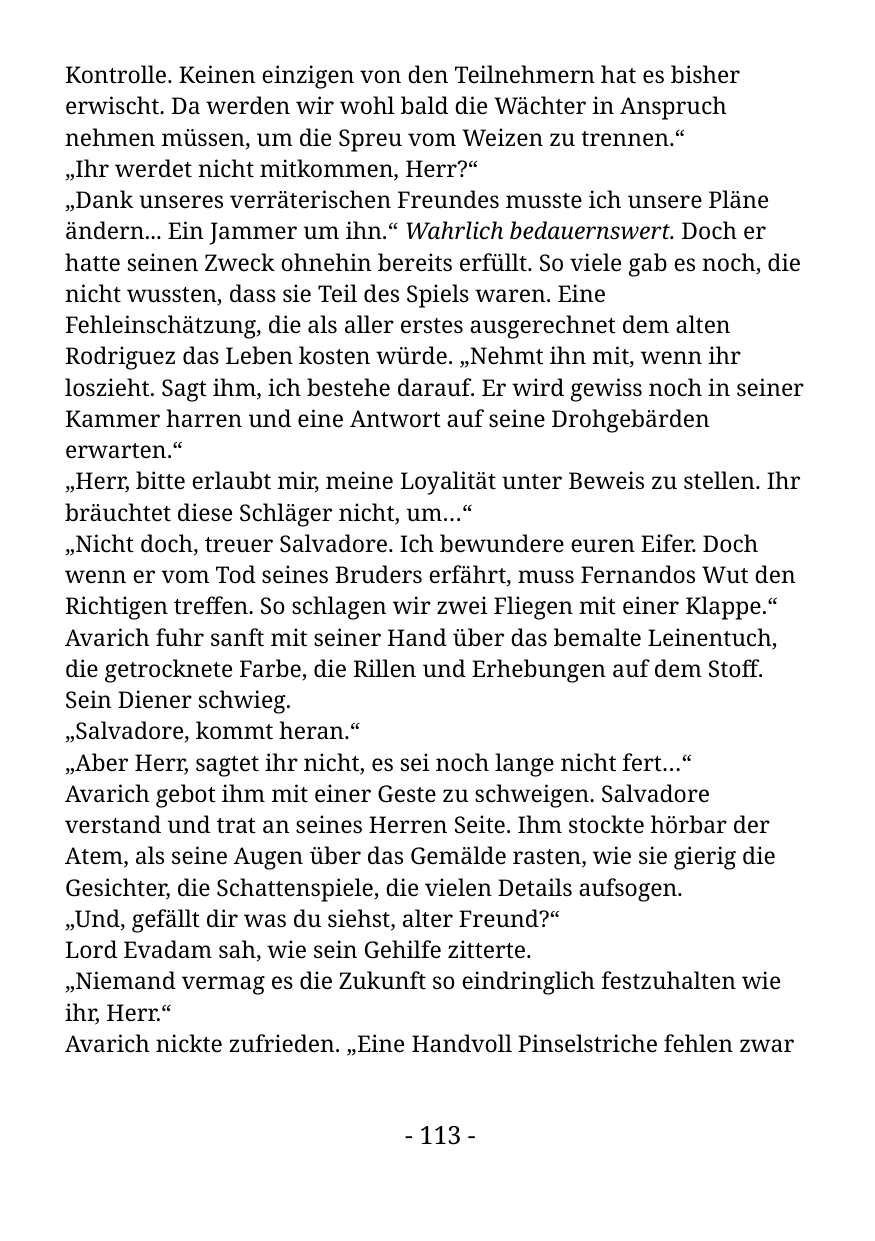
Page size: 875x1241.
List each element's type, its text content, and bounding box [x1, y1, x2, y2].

text Kontrolle. Keinen einzigen von den Teilnehmern hat es bisher erwischt. Da werden wir wohl bald die Wächter in Anspruch nehmen müssen, um die Spreu vom Weizen zu trennen.“ „Ihr werdet nicht mitkommen, Herr?“ „Dank unseres verräterischen Freundes musste ich unsere Pläne ändern... Ein Jammer um ihn.“ Wahrlich bedauernswert. Doch er hatte seinen Zweck ohnehin bereits erfüllt. So viele gab es noch, die nicht wussten, dass sie Teil des Spiels waren. Eine Fehleinschätzung, die als aller erstes ausgerechnet dem alten Rodriguez das Leben kosten würde. „Nehmt ihn mit, wenn ihr loszieht. Sagt ihm, ich bestehe darauf. Er wird gewiss noch in seiner Kammer harren und eine Antwort auf seine Drohgebärden erwarten.“ „Herr, bitte erlaubt mir, meine Loyalität unter Beweis zu stellen. Ihr bräuchtet diese Schläger nicht, um…“ „Nicht doch, treuer Salvadore. Ich bewundere euren Eifer. Doch wenn er vom Tod seines Bruders erfährt, muss Fernandos Wut den Richtigen treffen. So schlagen wir zwei Fliegen mit einer Klappe.“ Avarich fuhr sanft mit seiner Hand über das bemalte Leinentuch, die getrocknete Farbe, die Rillen und Erhebungen auf dem Stoff. Sein Diener schwieg. „Salvadore, kommt heran.“ „Aber Herr, sagtet ihr nicht, es sei noch lange nicht fert…“ Avarich gebot ihm mit einer Geste zu schweigen. Salvadore verstand und trat an seines Herren Seite. Ihm stockte hörbar der Atem, als seine Augen über das Gemälde rasten, wie sie gierig die Gesichter, die Schattenspiele, die vielen Details aufsogen. „Und, gefällt dir was du siehst, alter Freund?“ Lord Evadam sah, wie sein Gehilfe zitterte. „Niemand vermag es die Zukunft so eindringlich festzuhalten wie ihr, Herr.“ Avarich nickte zufrieden. „Eine Handvoll Pinselstriche fehlen zwar [65, 59, 809, 1059]
